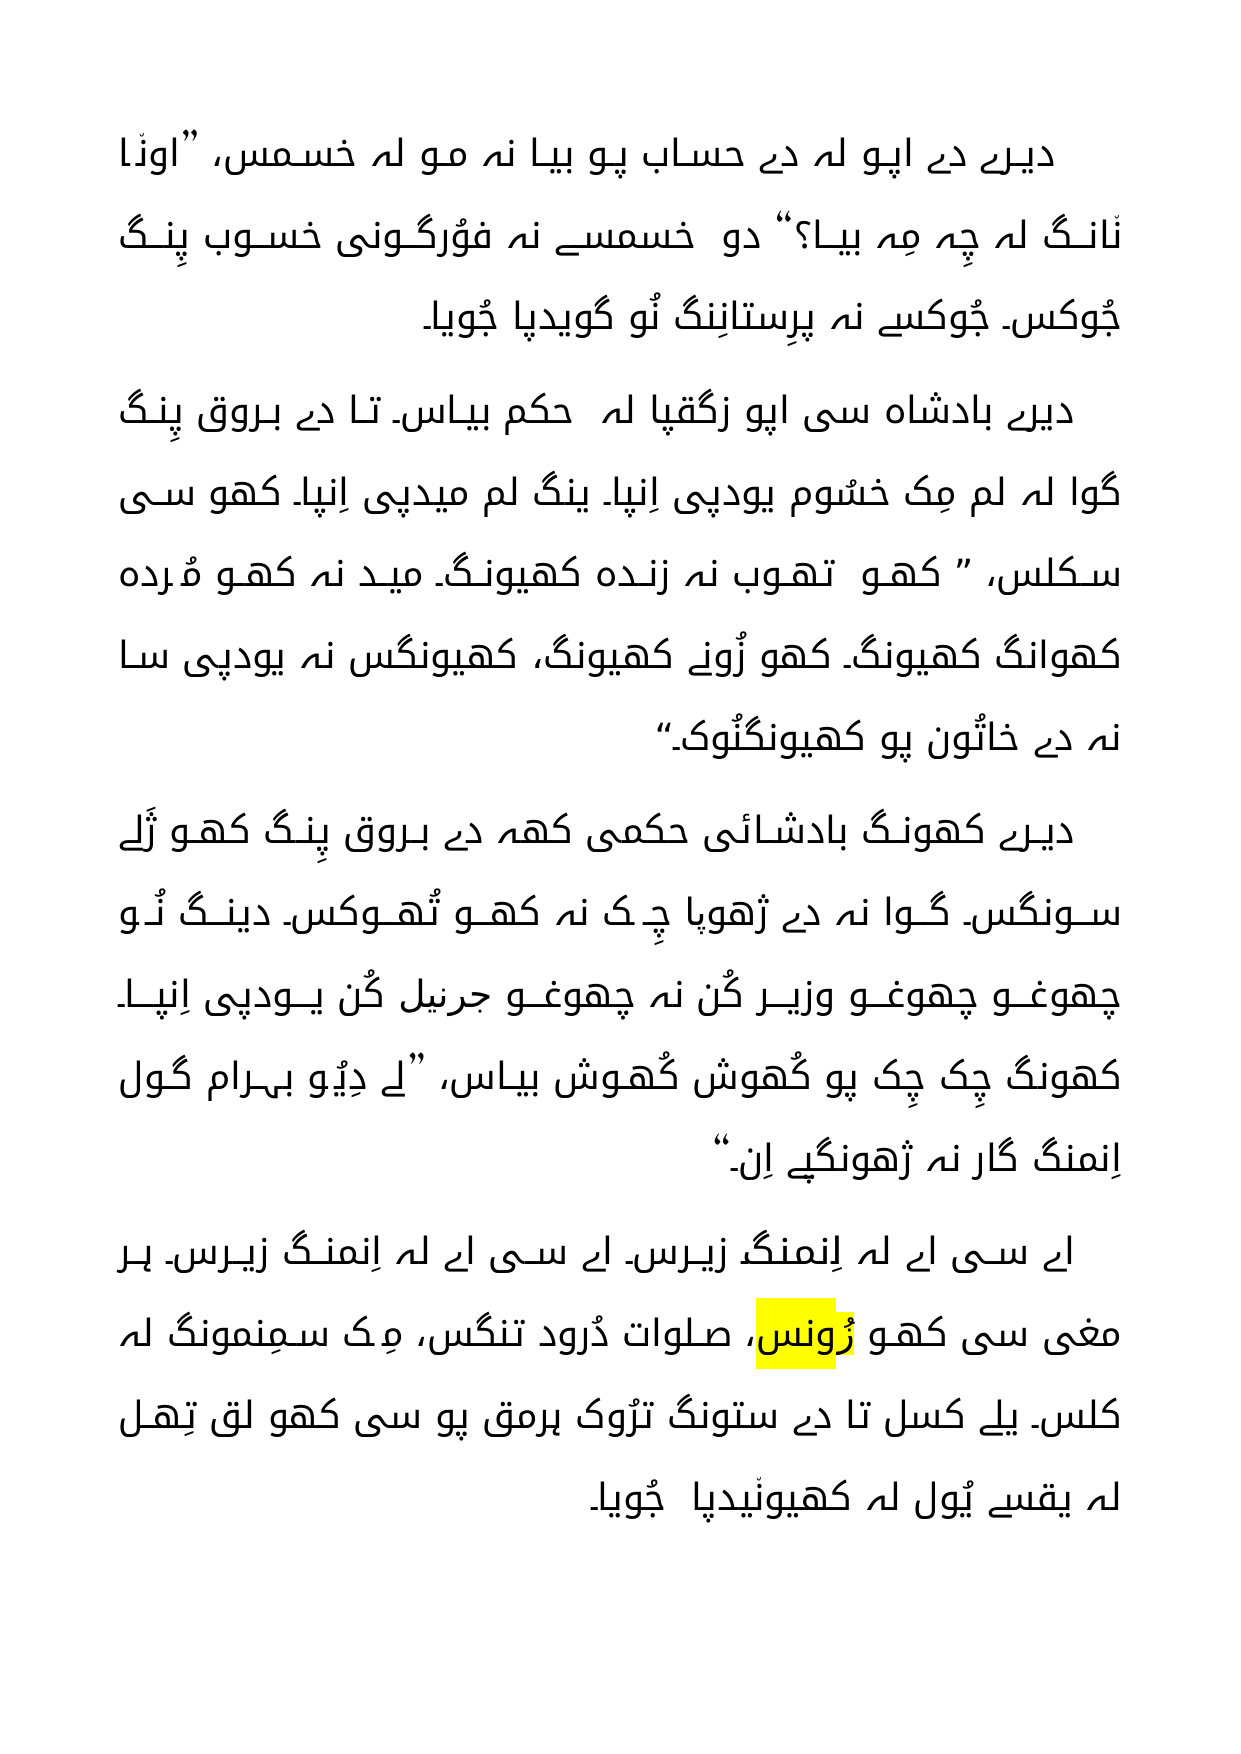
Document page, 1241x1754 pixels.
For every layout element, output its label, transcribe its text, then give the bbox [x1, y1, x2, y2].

text دیرے دے اپو لہ دے حساب پو بیا نہ مو لہ خسمس، ”اون٘ا ن٘انگ لہ چِہ مِہ بیا؟“ دو خسمسے نہ فوُرگونی خسوب پِنگ جُوکس۔ جُوکسے نہ پرِستانِنگ نُو گویدپا جُویا۔ [118, 118, 1122, 353]
text دیرے بادشاہ سی اپو زگقپا لہ حکم بیاس۔ تا دے بروق پِنگ گوا لہ لم مِک خسُوم یودپی اِنپا۔ ینگ لم میدپی اِنپا۔ کھو سی سکلس، ” کھو تھوب نہ زندہ کھیونگ۔ مید نہ کھو مُردہ کھوانگ کھیونگ۔ کھو زُونے کھیونگ، کھیونگس نہ یودپی سا نہ دے خاتُون پو کھیونگنُوک۔“ [118, 375, 1122, 773]
text اے سی اے لہ اِنمنگ زیرس۔ اے سی اے لہ اِنمنگ زیرس۔ ہر مغی سی کھو زُونس، صلوات دُرود تنگس، مِک سمِنمونگ لہ کلس۔ یلے کسل تا دے ستونگ ترُوک ہرمق پو سی کھو لق تِھل لہ یقسے یُول لہ کھیون٘یدپا جُویا۔ [118, 1216, 1122, 1533]
text دیرے کھونگ بادشائی حکمی کھہ دے بروق پِنگ کھو ژَلے سونگس۔ گوا نہ دے ژھوپا چِک نہ کھو تُھوکس۔ دینگ نُو چھوغو چھوغو وزیر کُن نہ چھوغو جرنیل کُن یودپی اِنپا۔ کھونگ چِک چِک پو کُھوش کُھوش بیاس، ”لے دِیُو بہرام گول اِنمنگ گار نہ ژھونگپے اِن۔“ [118, 796, 1122, 1194]
